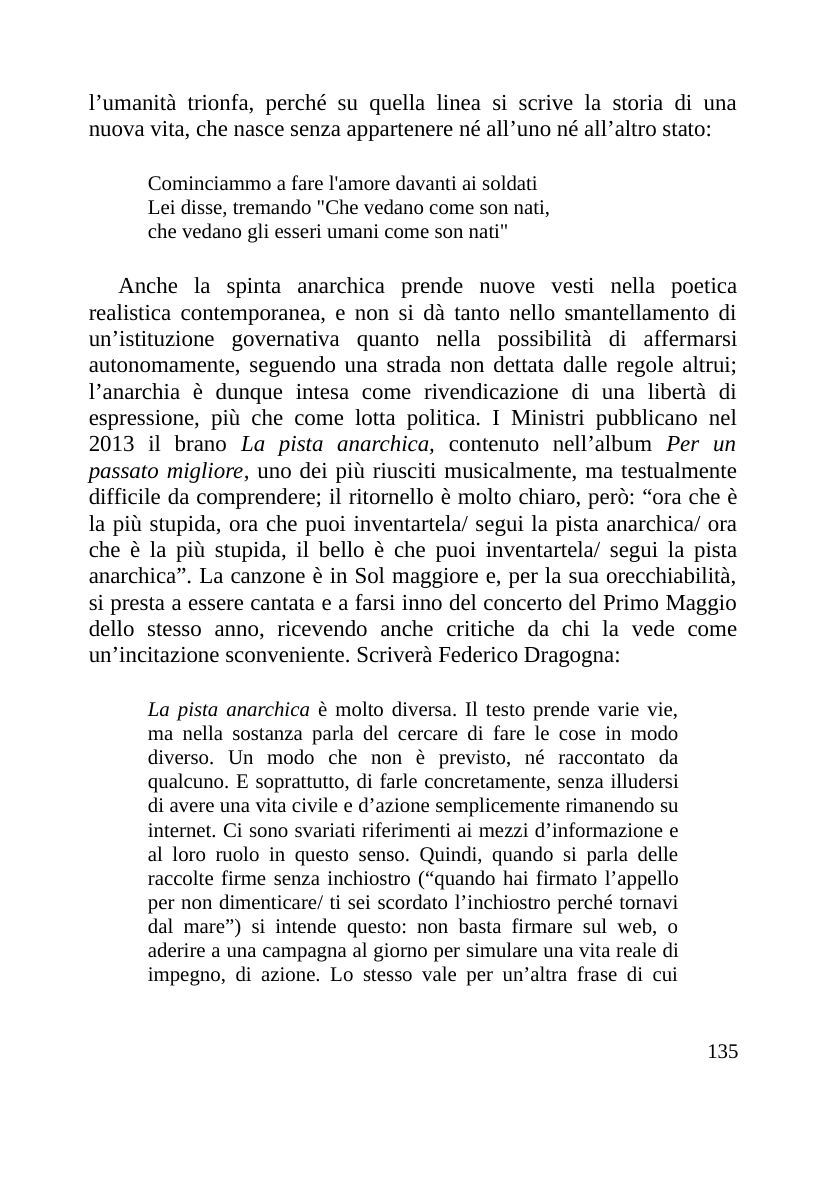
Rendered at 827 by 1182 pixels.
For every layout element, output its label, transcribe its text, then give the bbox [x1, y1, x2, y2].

text Cominciammo a fare l'amore davanti ai soldati Lei disse, tremando "Che vedano come son nati, che vedano gli esseri umani come son nati" [148, 171, 679, 243]
text La pista anarchica è molto diversa. Il testo prende varie vie, ma nella sostanza parla del cercare di fare le cose in modo diverso. Un modo che non è previsto, né raccontato da qualcuno. E soprattutto, di farle concretamente, senza illudersi di avere una vita civile e d’azione semplicemente rimanendo su internet. Ci sono svariati riferimenti ai mezzi d’informazione e al loro ruolo in questo senso. Quindi, quando si parla delle raccolte firme senza inchiostro (“quando hai firmato l’appello per non dimenticare/ ti sei scordato l’inchiostro perché tornavi dal mare”) si intende questo: non basta firmare sul web, o aderire a una campagna al giorno per simulare una vita reale di impegno, di azione. Lo stesso vale per un’altra frase di cui [148, 697, 679, 986]
text Anche la spinta anarchica prende nuove vesti nella poetica realistica contemporanea, e non si dà tanto nello smantellamento di un’istituzione governativa quanto nella possibilità di affermarsi autonomamente, seguendo una strada non dettata dalle regole altrui; l’anarchia è dunque intesa come rivendicazione di una libertà di espressione, più che come lotta politica. I Ministri pubblicano nel 2013 il brano La pista anarchica, contenuto nell’album Per un passato migliore, uno dei più riusciti musicalmente, ma testualmente difficile da comprendere; il ritornello è molto chiaro, però: “ora che è la più stupida, ora che puoi inventartela/ segui la pista anarchica/ ora che è la più stupida, il bello è che puoi inventartela/ segui la pista anarchica”. La canzone è in Sol maggiore e, per la sua orecchiabilità, si presta a essere cantata e a farsi inno del concerto del Primo Maggio dello stesso anno, ricevendo anche critiche da chi la vede come un’incitazione sconveniente. Scriverà Federico Dragogna: [88, 272, 738, 668]
text l’umanità trionfa, perché su quella linea si scrive la storia di una nuova vita, che nasce senza appartenere né all’uno né all’altro stato: [88, 88, 738, 141]
